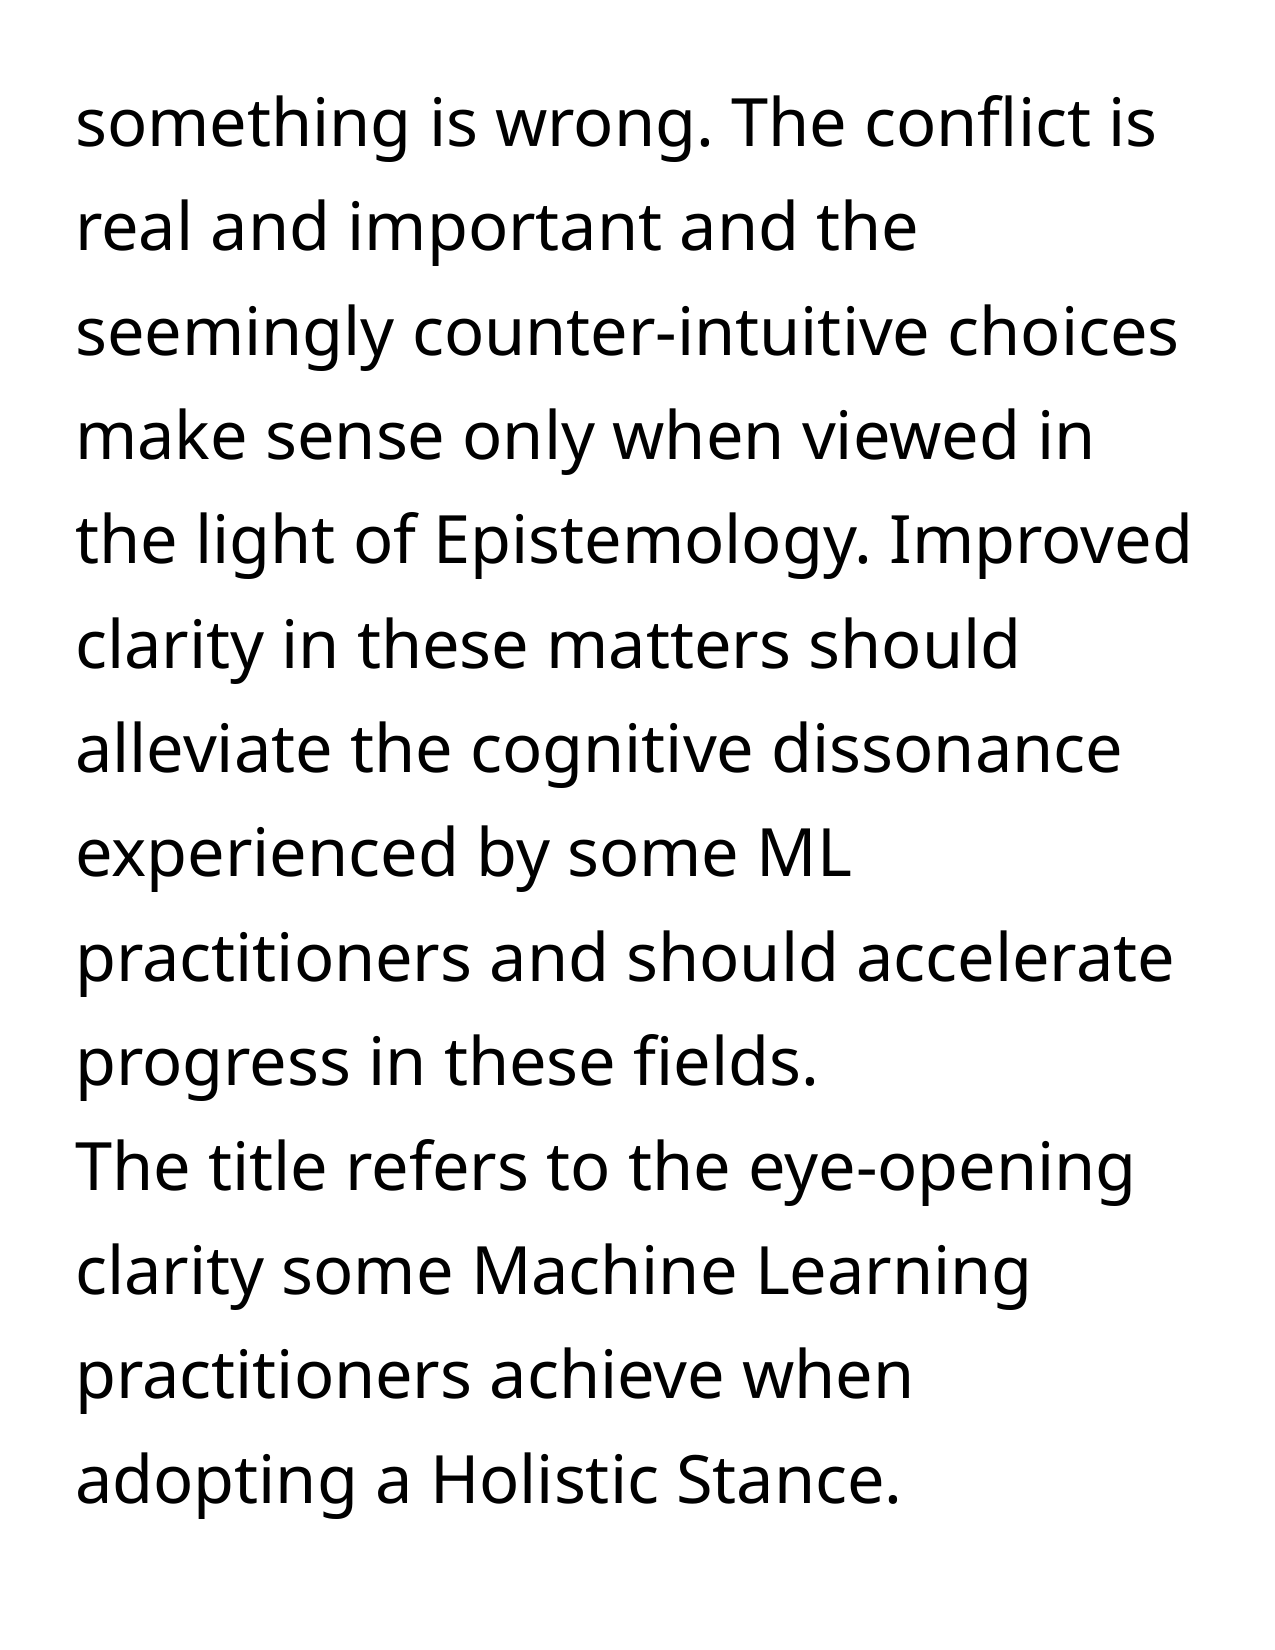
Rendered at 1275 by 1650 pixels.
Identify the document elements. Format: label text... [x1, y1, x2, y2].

text The title refers to the eye-opening clarity some Machine Learning practitioners achieve when adopting a Holistic Stance. [75, 1119, 1200, 1523]
text something is wrong. The conflict is real and important and the seemingly counter-intuitive choices make sense only when viewed in the light of Epistemology. Improved clarity in these matters should alleviate the cognitive dissonance experienced by some ML practitioners and should accelerate progress in these fields. [75, 75, 1200, 1105]
